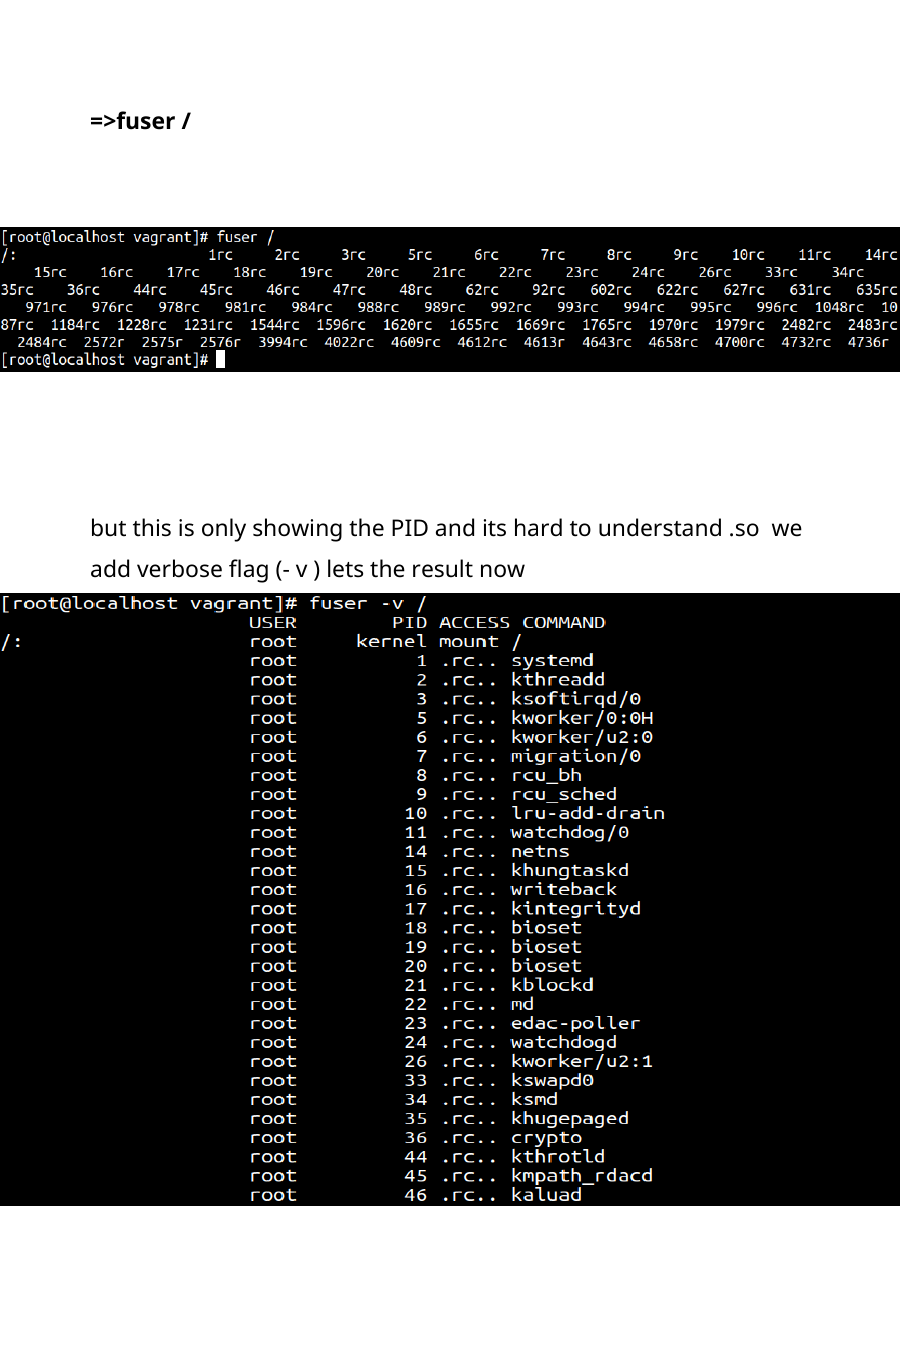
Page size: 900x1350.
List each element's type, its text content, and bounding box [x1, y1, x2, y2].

picture [0, 227, 900, 372]
picture [0, 593, 900, 1206]
text =>fuser / [90, 105, 810, 136]
text but this is only showing the PID and its hard to understand .so we add verbose flag (- v ) lets the result now [90, 512, 810, 584]
